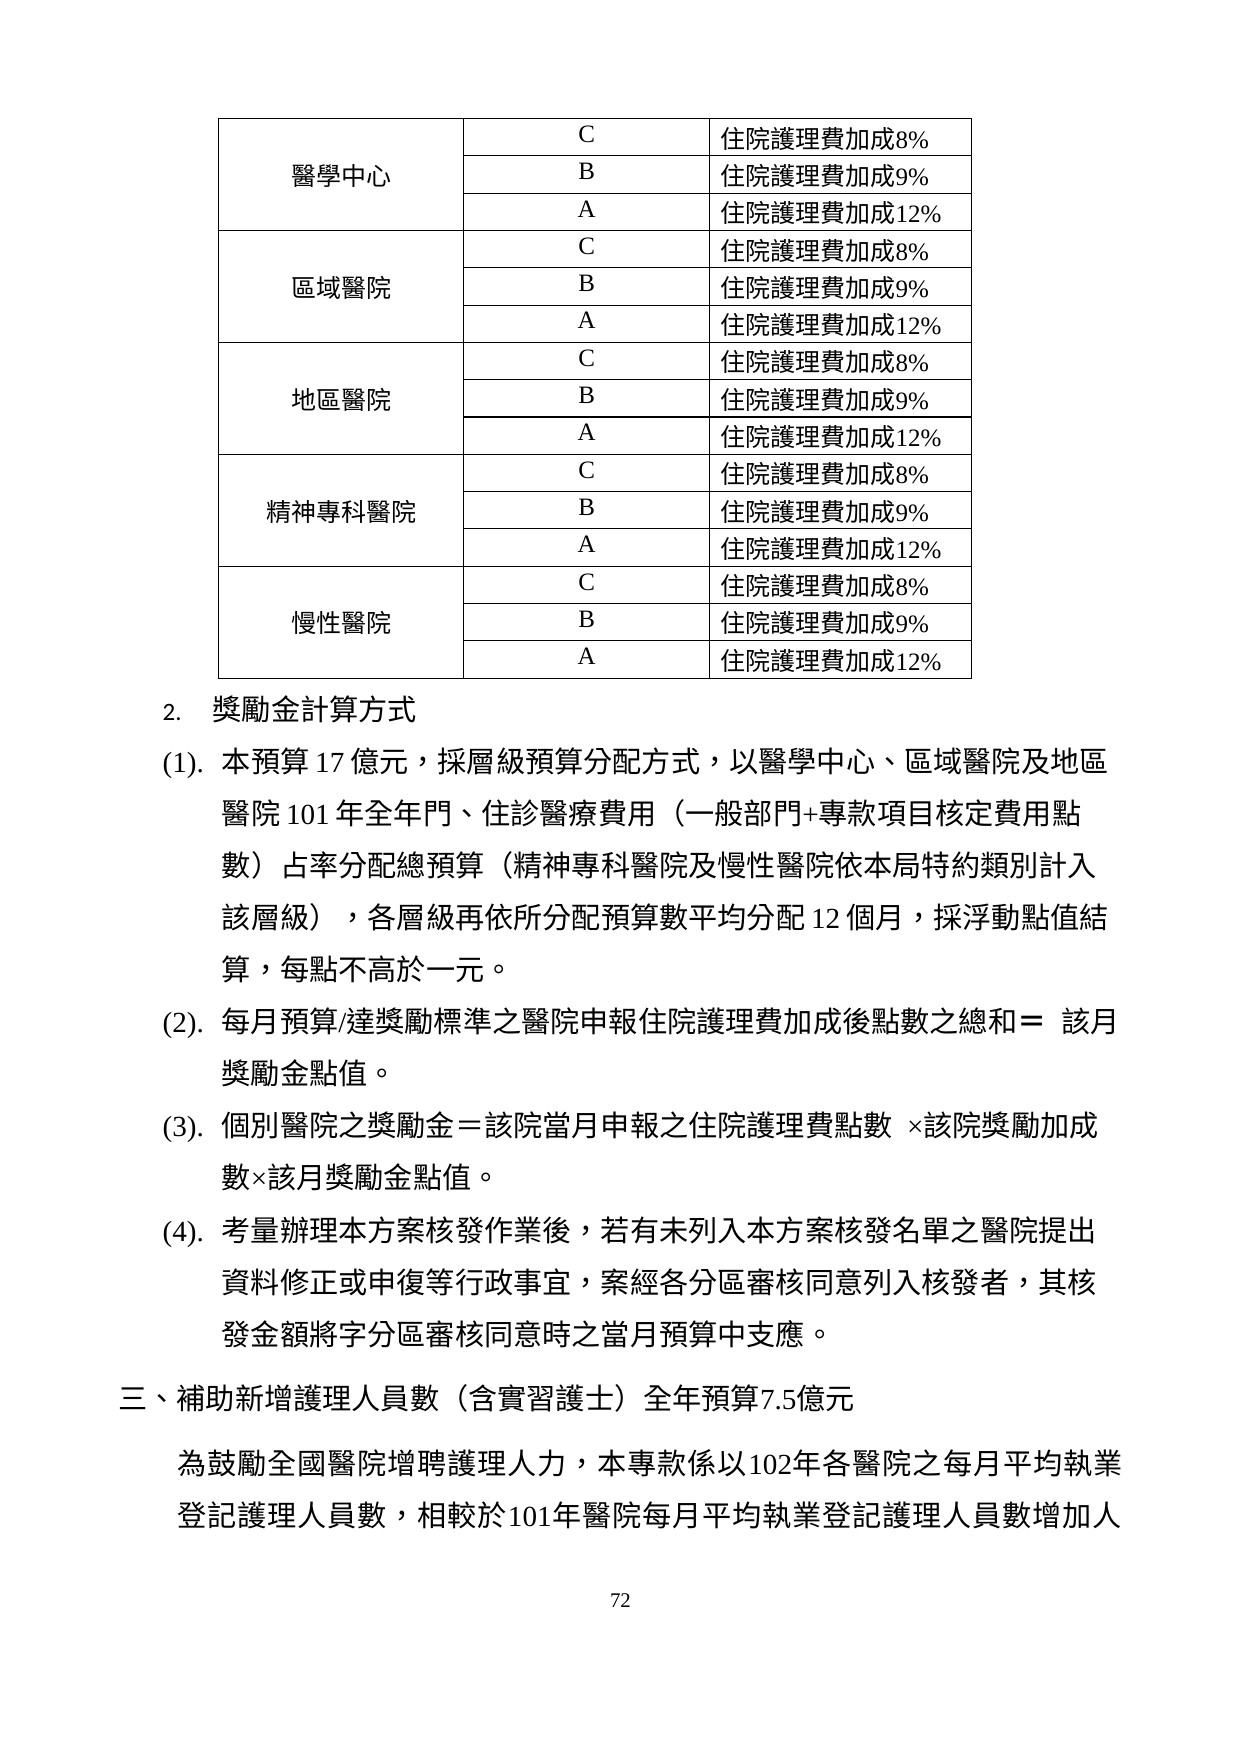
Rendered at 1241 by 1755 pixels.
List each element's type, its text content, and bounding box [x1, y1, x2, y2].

table_cell 住院護理費加成8% [710, 343, 971, 379]
text 為鼓勵全國醫院增聘護理人力，本專款係以102年各醫院之每月平均執業登記護理人員數，相較於101年醫院每月平均執業登記護理人員數增加人 [177, 1433, 1122, 1537]
table_cell 住院護理費加成8% [710, 119, 971, 155]
table_cell 住院護理費加成12% [710, 418, 971, 454]
list 考量辦理本方案核發作業後，若有未列入本方案核發名單之醫院提出資料修正或申復等行政事宜，案經各分區審核同意列入核發者，其核發金額將字分區審核同意時之當月預算中支應。 [162, 1199, 1122, 1356]
table_cell 區域醫院 [219, 231, 463, 342]
table_cell 住院護理費加成9% [710, 156, 971, 193]
table_cell 住院護理費加成8% [710, 567, 971, 603]
table_cell 住院護理費加成12% [710, 194, 971, 230]
table_cell B [464, 604, 709, 640]
table_cell C [464, 119, 709, 155]
table_cell 精神專科醫院 [219, 455, 463, 566]
table_cell A [464, 641, 709, 677]
table_cell 住院護理費加成12% [710, 641, 971, 677]
table_cell 住院護理費加成9% [710, 604, 971, 640]
table_cell A [464, 529, 709, 566]
table_cell 住院護理費加成12% [710, 529, 971, 566]
table_cell C [464, 231, 709, 267]
table_cell 住院護理費加成8% [710, 455, 971, 491]
table_cell B [464, 380, 709, 416]
table_cell B [464, 156, 709, 193]
table_cell 住院護理費加成9% [710, 268, 971, 304]
table_cell C [464, 343, 709, 379]
table_cell 地區醫院 [219, 343, 463, 454]
table_cell B [464, 492, 709, 528]
table_cell 住院護理費加成8% [710, 231, 971, 267]
table_cell 住院護理費加成9% [710, 380, 971, 416]
list 個別醫院之獎勵金＝該院當月申報之住院護理費點數 ×該院獎勵加成數×該月獎勵金點值。 [162, 1095, 1122, 1199]
table_cell A [464, 194, 709, 230]
list 本預算17億元，採層級預算分配方式，以醫學中心、區域醫院及地區醫院101年全年門、住診醫療費用（一般部門+專款項目核定費用點數）占率分配總預算（精神專科醫院及慢性醫院依本局特約類別計入該層級），各層級再依所分配預算數平均分配12個月，採浮動點值結算，每點不高於一元。 [162, 731, 1122, 991]
table_cell 醫學中心 [219, 119, 463, 230]
table_cell C [464, 567, 709, 603]
table_cell A [464, 418, 709, 454]
table_cell 慢性醫院 [219, 567, 463, 677]
table_cell B [464, 268, 709, 304]
table_cell 住院護理費加成9% [710, 492, 971, 528]
table_cell C [464, 455, 709, 491]
table_cell 住院護理費加成12% [710, 306, 971, 342]
text 三、補助新增護理人員數（含實習護士）全年預算7.5億元 [118, 1368, 1122, 1420]
list 每月預算/達獎勵標準之醫院申報住院護理費加成後點數之總和＝ 該月獎勵金點值。 [162, 991, 1122, 1095]
table_cell A [464, 306, 709, 342]
list 獎勵金計算方式 [162, 678, 1122, 731]
